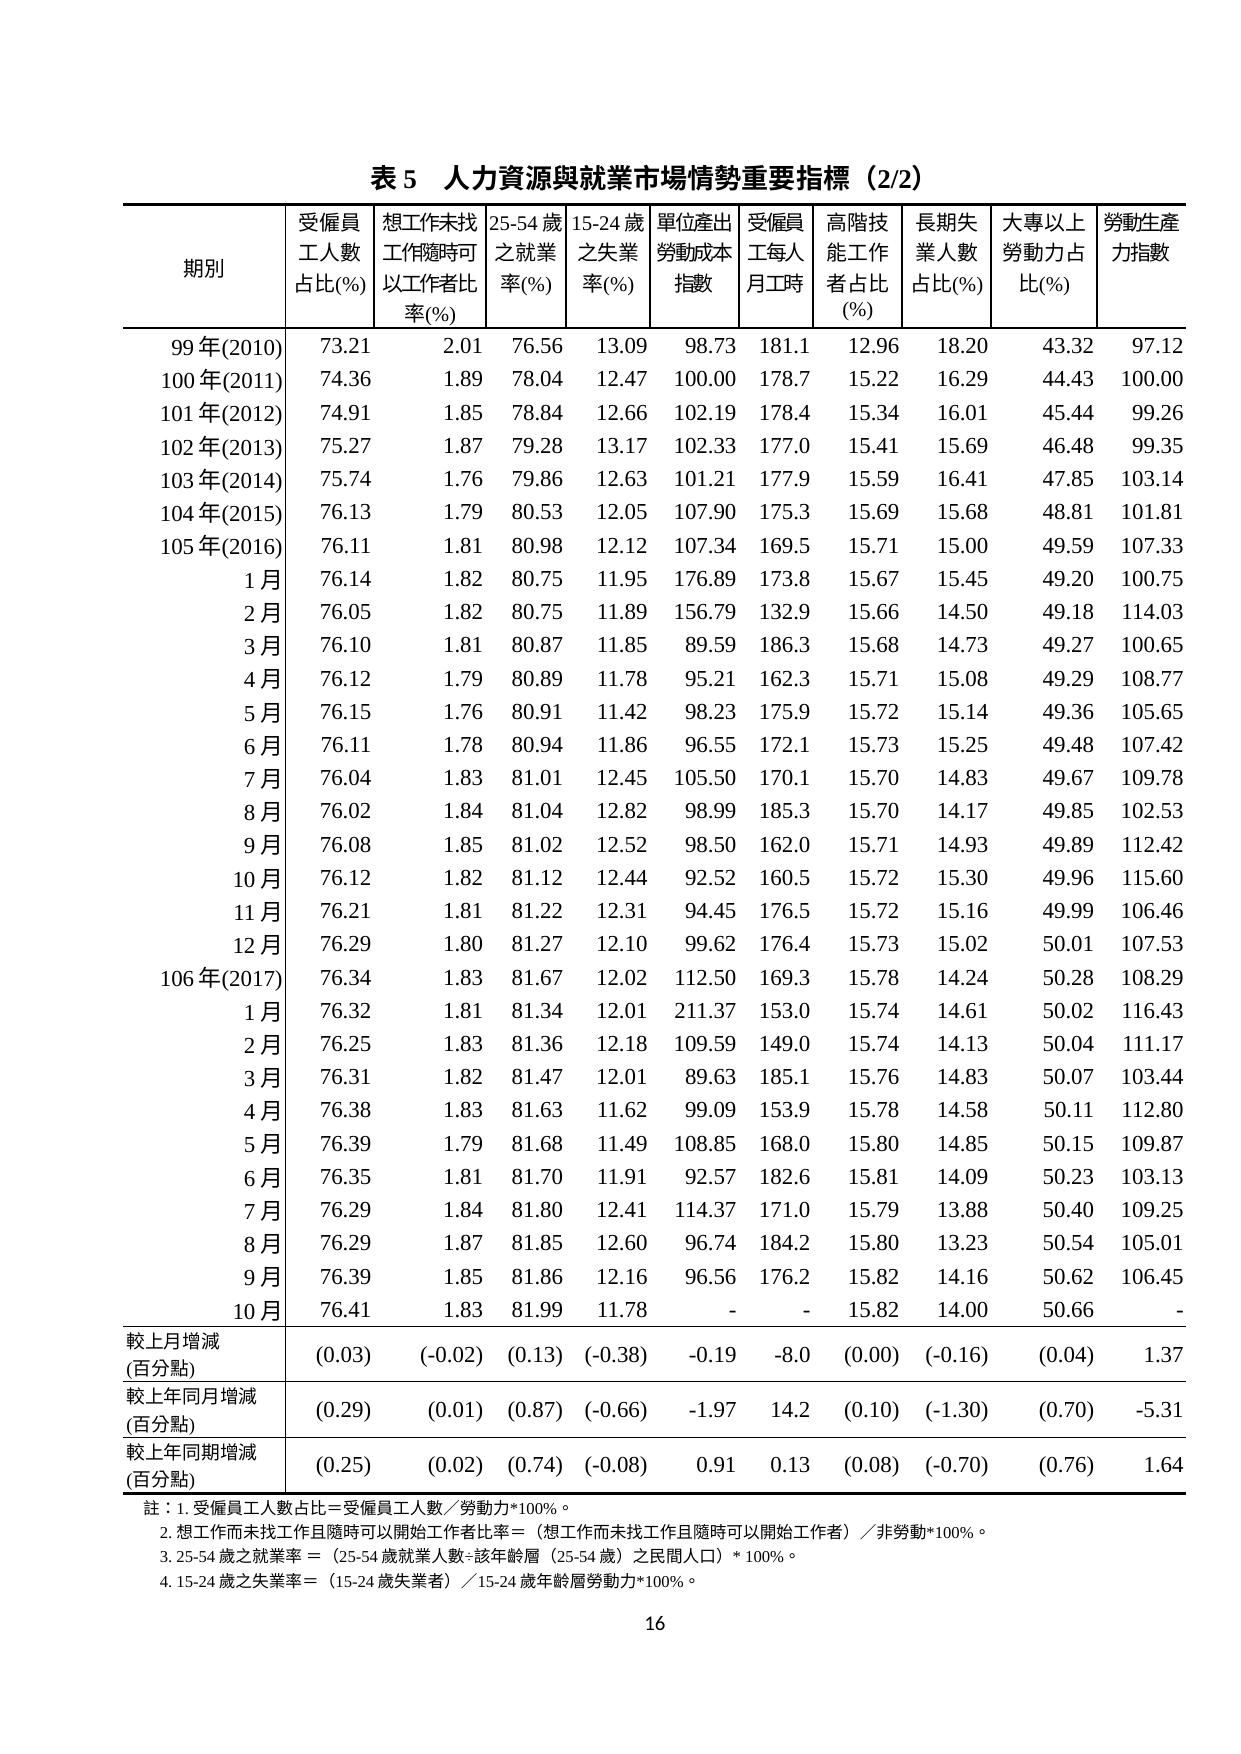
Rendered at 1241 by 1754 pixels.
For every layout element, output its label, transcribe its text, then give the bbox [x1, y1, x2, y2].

table_cell 81.68 [486, 1126, 566, 1159]
table_cell 5月 [123, 1126, 285, 1159]
table_cell 74.36 [286, 362, 374, 395]
table_cell 49.85 [991, 794, 1097, 827]
table_cell 175.9 [739, 694, 813, 728]
table_cell 16.01 [902, 395, 991, 428]
table_cell 76.08 [286, 827, 374, 861]
text 3. 25-54歲之就業率 ＝（25-54歲就業人數÷該年齡層（25-54歲）之民間人口）* 100%。 [143, 1543, 1122, 1568]
table_cell 48.81 [991, 495, 1097, 528]
table_cell (-0.38) [566, 1327, 650, 1381]
table_cell 15.81 [813, 1160, 902, 1193]
table_cell 49.99 [991, 894, 1097, 927]
table_cell 11.91 [566, 1160, 650, 1193]
table_cell 11.78 [566, 1293, 650, 1326]
table_cell 156.79 [650, 595, 739, 628]
table_cell (-0.70) [902, 1438, 991, 1492]
table_cell 80.53 [486, 495, 566, 528]
table_cell 168.0 [739, 1126, 813, 1159]
table_cell 1.87 [374, 1226, 486, 1259]
table_cell (0.02) [374, 1438, 486, 1492]
table_header 高階技能工作者占比(%) [814, 206, 901, 327]
table_cell 81.47 [486, 1060, 566, 1093]
table_cell 15.82 [813, 1293, 902, 1326]
table_cell 112.50 [650, 960, 739, 993]
table_cell 6月 [123, 728, 285, 761]
table_cell 15.22 [813, 362, 902, 395]
table_cell 153.9 [739, 1093, 813, 1126]
table_cell 15.68 [813, 628, 902, 661]
table_cell 1.37 [1097, 1327, 1186, 1381]
table_cell 13.17 [566, 429, 650, 462]
table_cell 15.41 [813, 429, 902, 462]
table_cell 50.23 [991, 1160, 1097, 1193]
table_cell 14.83 [902, 761, 991, 794]
table_cell 49.96 [991, 861, 1097, 894]
table_cell 14.13 [902, 1027, 991, 1060]
table_cell 99.09 [650, 1093, 739, 1126]
table_cell 76.31 [286, 1060, 374, 1093]
table_cell 50.54 [991, 1226, 1097, 1259]
table_cell 15.73 [813, 927, 902, 960]
table_cell 106.46 [1097, 894, 1186, 927]
table_cell 14.2 [739, 1382, 813, 1437]
table_cell 73.21 [286, 329, 374, 362]
table_cell 1.76 [374, 694, 486, 728]
table_cell 176.5 [739, 894, 813, 927]
table_cell 80.94 [486, 728, 566, 761]
table_cell 185.3 [739, 794, 813, 827]
table_cell 76.02 [286, 794, 374, 827]
table_cell 89.63 [650, 1060, 739, 1093]
table_cell 11.42 [566, 694, 650, 728]
table_cell 14.85 [902, 1126, 991, 1159]
table_cell 15.02 [902, 927, 991, 960]
table_cell (0.13) [486, 1327, 566, 1381]
table_cell 1.81 [374, 994, 486, 1027]
table_cell 99.26 [1097, 395, 1186, 428]
table_cell 15.08 [902, 661, 991, 694]
text 表5 人力資源與就業市場情勢重要指標（2/2） [187, 157, 1122, 196]
table_cell 81.80 [486, 1193, 566, 1226]
table_cell 105.50 [650, 761, 739, 794]
table_cell 15.71 [813, 661, 902, 694]
table_cell 11.49 [566, 1126, 650, 1159]
table_cell 15.59 [813, 462, 902, 495]
table_cell 50.40 [991, 1193, 1097, 1226]
table_cell 1.82 [374, 561, 486, 595]
table_cell 1.87 [374, 429, 486, 462]
table_cell 44.43 [991, 362, 1097, 395]
table_cell 49.27 [991, 628, 1097, 661]
table_cell 15.67 [813, 561, 902, 595]
table_cell 107.34 [650, 528, 739, 561]
table_cell 9月 [123, 827, 285, 861]
table_cell 97.12 [1097, 329, 1186, 362]
table_cell 12.10 [566, 927, 650, 960]
table_cell 92.57 [650, 1160, 739, 1193]
table_cell 1.85 [374, 395, 486, 428]
table_cell 102年(2013) [123, 429, 285, 462]
table_cell 1.84 [374, 794, 486, 827]
table_cell 108.85 [650, 1126, 739, 1159]
table_cell 1.84 [374, 1193, 486, 1226]
table_cell 15.14 [902, 694, 991, 728]
table_cell 100.00 [1097, 362, 1186, 395]
table_cell 98.73 [650, 329, 739, 362]
table_cell 15.74 [813, 994, 902, 1027]
table_cell 1.83 [374, 761, 486, 794]
table_cell 81.27 [486, 927, 566, 960]
table_cell 102.33 [650, 429, 739, 462]
table_cell 15.71 [813, 528, 902, 561]
table_cell 14.83 [902, 1060, 991, 1093]
table_cell 108.29 [1097, 960, 1186, 993]
table_cell 13.09 [566, 329, 650, 362]
table_cell 186.3 [739, 628, 813, 661]
table_cell 76.38 [286, 1093, 374, 1126]
table_cell 100年(2011) [123, 362, 285, 395]
table_cell 112.42 [1097, 827, 1186, 861]
table_cell 1.83 [374, 960, 486, 993]
table_cell 12.45 [566, 761, 650, 794]
table_cell 115.60 [1097, 861, 1186, 894]
table_cell 15.30 [902, 861, 991, 894]
table_cell 18.20 [902, 329, 991, 362]
table_cell 12.16 [566, 1259, 650, 1292]
table_cell 76.05 [286, 595, 374, 628]
table_cell 49.18 [991, 595, 1097, 628]
table_cell 15.25 [902, 728, 991, 761]
table_cell 1.79 [374, 661, 486, 694]
table_cell 13.23 [902, 1226, 991, 1259]
table_cell 6月 [123, 1160, 285, 1193]
table_cell 15.45 [902, 561, 991, 595]
table_cell 15.72 [813, 694, 902, 728]
table_cell 105.65 [1097, 694, 1186, 728]
table_cell (-1.30) [902, 1382, 991, 1437]
table_cell 12.44 [566, 861, 650, 894]
table_cell 0.91 [650, 1438, 739, 1492]
table_cell 178.7 [739, 362, 813, 395]
table_cell 105.01 [1097, 1226, 1186, 1259]
table_cell 1.82 [374, 1060, 486, 1093]
table_cell 12.52 [566, 827, 650, 861]
table_cell 76.29 [286, 927, 374, 960]
table_cell (0.00) [813, 1327, 902, 1381]
table_cell 14.50 [902, 595, 991, 628]
table_cell 2月 [123, 595, 285, 628]
table_cell 15.69 [902, 429, 991, 462]
table_cell 76.13 [286, 495, 374, 528]
table_cell -1.97 [650, 1382, 739, 1437]
table_cell 11.95 [566, 561, 650, 595]
table_cell 81.99 [486, 1293, 566, 1326]
table_cell 12.18 [566, 1027, 650, 1060]
table_cell 1.83 [374, 1027, 486, 1060]
table_cell 47.85 [991, 462, 1097, 495]
table_cell 12.82 [566, 794, 650, 827]
table_cell 14.09 [902, 1160, 991, 1193]
table_cell 74.91 [286, 395, 374, 428]
table_cell 11.86 [566, 728, 650, 761]
table_cell 1.85 [374, 827, 486, 861]
table_cell 114.03 [1097, 595, 1186, 628]
table_cell 15.70 [813, 794, 902, 827]
table_cell 50.02 [991, 994, 1097, 1027]
table_cell 15.78 [813, 1093, 902, 1126]
table_cell 76.21 [286, 894, 374, 927]
table_cell 103.14 [1097, 462, 1186, 495]
table_cell 149.0 [739, 1027, 813, 1060]
table_cell 1.85 [374, 1259, 486, 1292]
table_cell 162.0 [739, 827, 813, 861]
table_cell 1.76 [374, 462, 486, 495]
table_cell 76.10 [286, 628, 374, 661]
table_cell 111.17 [1097, 1027, 1186, 1060]
table_cell (-0.66) [566, 1382, 650, 1437]
table_cell (0.25) [286, 1438, 374, 1492]
table_cell 76.29 [286, 1193, 374, 1226]
table_cell 76.41 [286, 1293, 374, 1326]
table_cell 76.12 [286, 861, 374, 894]
table_cell (0.01) [374, 1382, 486, 1437]
table_cell 103.13 [1097, 1160, 1186, 1193]
table_cell 49.29 [991, 661, 1097, 694]
table_cell - [739, 1293, 813, 1326]
table_cell 12月 [123, 927, 285, 960]
table_cell 81.34 [486, 994, 566, 1027]
table_cell 177.0 [739, 429, 813, 462]
table_cell 15.69 [813, 495, 902, 528]
table_cell 12.02 [566, 960, 650, 993]
table_cell 99.35 [1097, 429, 1186, 462]
table_header 受僱員工人數占比(%) [286, 206, 373, 327]
table_cell 15.74 [813, 1027, 902, 1060]
table_cell 176.89 [650, 561, 739, 595]
table_header 想工作未找工作隨時可以工作者比率(%) [375, 206, 485, 327]
table_cell 79.86 [486, 462, 566, 495]
table_cell 107.53 [1097, 927, 1186, 960]
table_cell 76.56 [486, 329, 566, 362]
table_cell 81.36 [486, 1027, 566, 1060]
table_cell 11.85 [566, 628, 650, 661]
table_cell 211.37 [650, 994, 739, 1027]
table_cell 171.0 [739, 1193, 813, 1226]
table_cell 76.04 [286, 761, 374, 794]
table_cell 2月 [123, 1027, 285, 1060]
table_cell 81.22 [486, 894, 566, 927]
table_cell -8.0 [739, 1327, 813, 1381]
table_cell 5月 [123, 694, 285, 728]
table_cell 9月 [123, 1259, 285, 1292]
table_cell 76.11 [286, 728, 374, 761]
table_cell 14.58 [902, 1093, 991, 1126]
table_cell 76.12 [286, 661, 374, 694]
table_cell 106年(2017) [123, 960, 285, 993]
table_cell 185.1 [739, 1060, 813, 1093]
table_cell 81.86 [486, 1259, 566, 1292]
table_cell 4月 [123, 661, 285, 694]
table_cell 14.24 [902, 960, 991, 993]
text 註：1. 受僱員工人數占比＝受僱員工人數／勞動力*100%。 [143, 1495, 1122, 1519]
table_cell 15.80 [813, 1126, 902, 1159]
table_cell 75.27 [286, 429, 374, 462]
table_cell 95.21 [650, 661, 739, 694]
table_cell 15.00 [902, 528, 991, 561]
table_cell 177.9 [739, 462, 813, 495]
table_cell 106.45 [1097, 1259, 1186, 1292]
table_cell 160.5 [739, 861, 813, 894]
table_cell 172.1 [739, 728, 813, 761]
table_cell 109.25 [1097, 1193, 1186, 1226]
table_cell 7月 [123, 1193, 285, 1226]
table_cell 76.29 [286, 1226, 374, 1259]
table_cell 15.82 [813, 1259, 902, 1292]
table_cell 76.11 [286, 528, 374, 561]
table_cell 181.1 [739, 329, 813, 362]
table_cell - [650, 1293, 739, 1326]
table_cell 10月 [123, 861, 285, 894]
table_cell 96.74 [650, 1226, 739, 1259]
table_cell 162.3 [739, 661, 813, 694]
table_cell 13.88 [902, 1193, 991, 1226]
table_cell 81.02 [486, 827, 566, 861]
table_cell 15.79 [813, 1193, 902, 1226]
table_cell 169.3 [739, 960, 813, 993]
table_cell 81.85 [486, 1226, 566, 1259]
table_cell 109.59 [650, 1027, 739, 1060]
table_cell 1.83 [374, 1093, 486, 1126]
table_cell (0.87) [486, 1382, 566, 1437]
table_cell 較上月增減 (百分點) [123, 1327, 285, 1381]
table_cell 76.25 [286, 1027, 374, 1060]
table_cell 4月 [123, 1093, 285, 1126]
table_cell 2.01 [374, 329, 486, 362]
table_cell 109.87 [1097, 1126, 1186, 1159]
table_cell 11.89 [566, 595, 650, 628]
table_cell (0.10) [813, 1382, 902, 1437]
table_cell 0.13 [739, 1438, 813, 1492]
table_cell 89.59 [650, 628, 739, 661]
table_cell 76.39 [286, 1259, 374, 1292]
table_cell 14.17 [902, 794, 991, 827]
table_cell 50.11 [991, 1093, 1097, 1126]
table_cell 1.79 [374, 1126, 486, 1159]
table_cell 81.04 [486, 794, 566, 827]
table_cell (-0.02) [374, 1327, 486, 1381]
table_cell 12.01 [566, 994, 650, 1027]
table_cell -5.31 [1097, 1382, 1186, 1437]
table_cell 80.89 [486, 661, 566, 694]
table_cell 80.98 [486, 528, 566, 561]
table_cell 109.78 [1097, 761, 1186, 794]
table_cell 49.59 [991, 528, 1097, 561]
table_cell 15.72 [813, 894, 902, 927]
table_cell 50.01 [991, 927, 1097, 960]
table_cell 116.43 [1097, 994, 1186, 1027]
table_cell 100.00 [650, 362, 739, 395]
table_cell 12.01 [566, 1060, 650, 1093]
table_cell 1.81 [374, 628, 486, 661]
table_cell 1.79 [374, 495, 486, 528]
table_cell 170.1 [739, 761, 813, 794]
table_cell 1月 [123, 994, 285, 1027]
table_cell 80.91 [486, 694, 566, 728]
table_cell 103.44 [1097, 1060, 1186, 1093]
table_header 勞動生產力指數 [1098, 206, 1186, 327]
table_cell 15.68 [902, 495, 991, 528]
table_cell 1.64 [1097, 1438, 1186, 1492]
table_cell 7月 [123, 761, 285, 794]
table_cell 81.70 [486, 1160, 566, 1193]
table_cell 11.62 [566, 1093, 650, 1126]
table_cell 1.80 [374, 927, 486, 960]
table_cell (-0.16) [902, 1327, 991, 1381]
table_cell 1.89 [374, 362, 486, 395]
table_cell 14.61 [902, 994, 991, 1027]
table_cell 16.29 [902, 362, 991, 395]
table_cell 98.99 [650, 794, 739, 827]
table_cell 49.48 [991, 728, 1097, 761]
text 2. 想工作而未找工作且隨時可以開始工作者比率＝（想工作而未找工作且隨時可以開始工作者）／非勞動*100%。 [143, 1519, 1122, 1543]
table_cell 80.75 [486, 595, 566, 628]
table_cell 176.2 [739, 1259, 813, 1292]
table_cell 15.66 [813, 595, 902, 628]
table_cell 15.34 [813, 395, 902, 428]
table_cell 50.07 [991, 1060, 1097, 1093]
table_cell 1.81 [374, 894, 486, 927]
table_cell 11.78 [566, 661, 650, 694]
table_cell 78.84 [486, 395, 566, 428]
table_cell 81.67 [486, 960, 566, 993]
table_cell 75.74 [286, 462, 374, 495]
table_cell 80.87 [486, 628, 566, 661]
table_cell 173.8 [739, 561, 813, 595]
table_cell 104年(2015) [123, 495, 285, 528]
table_cell 94.45 [650, 894, 739, 927]
table_cell - [1097, 1293, 1186, 1326]
table_header 期別 [123, 206, 285, 327]
table_cell 49.89 [991, 827, 1097, 861]
table_cell 76.34 [286, 960, 374, 993]
table_cell 1月 [123, 561, 285, 595]
table_cell 96.56 [650, 1259, 739, 1292]
table_cell 15.16 [902, 894, 991, 927]
table_cell 45.44 [991, 395, 1097, 428]
table_cell -0.19 [650, 1327, 739, 1381]
table_cell 98.23 [650, 694, 739, 728]
table_cell 15.71 [813, 827, 902, 861]
table_cell 12.96 [813, 329, 902, 362]
table_cell 101.81 [1097, 495, 1186, 528]
table_cell (0.76) [991, 1438, 1097, 1492]
table_cell 175.3 [739, 495, 813, 528]
table_cell 184.2 [739, 1226, 813, 1259]
table_header 長期失業人數占比(%) [903, 206, 990, 327]
table_cell 3月 [123, 628, 285, 661]
table_cell 14.73 [902, 628, 991, 661]
table_cell 76.15 [286, 694, 374, 728]
table_cell 1.81 [374, 528, 486, 561]
table_header 15-24歲之失業率(%) [567, 206, 649, 327]
table_cell (0.03) [286, 1327, 374, 1381]
table_cell 101.21 [650, 462, 739, 495]
table_cell 12.60 [566, 1226, 650, 1259]
table_cell 15.72 [813, 861, 902, 894]
table_cell 107.33 [1097, 528, 1186, 561]
table_cell 15.78 [813, 960, 902, 993]
table_cell 107.42 [1097, 728, 1186, 761]
table_cell 78.04 [486, 362, 566, 395]
table_cell 169.5 [739, 528, 813, 561]
table_cell 76.35 [286, 1160, 374, 1193]
table_cell 102.53 [1097, 794, 1186, 827]
table_cell 176.4 [739, 927, 813, 960]
table_cell 107.90 [650, 495, 739, 528]
table_cell 15.80 [813, 1226, 902, 1259]
table_cell (-0.08) [566, 1438, 650, 1492]
table_cell 80.75 [486, 561, 566, 595]
table_cell (0.04) [991, 1327, 1097, 1381]
table_cell 99年(2010) [123, 329, 285, 362]
table_header 25-54歲之就業率(%) [487, 206, 565, 327]
table_cell 108.77 [1097, 661, 1186, 694]
table_cell 49.20 [991, 561, 1097, 595]
table_cell 較上年同月增減 (百分點) [123, 1382, 285, 1437]
table_cell 12.41 [566, 1193, 650, 1226]
table_cell 101年(2012) [123, 395, 285, 428]
table_cell 50.15 [991, 1126, 1097, 1159]
table_cell 76.39 [286, 1126, 374, 1159]
table_cell 15.73 [813, 728, 902, 761]
table_cell 14.16 [902, 1259, 991, 1292]
table_cell 50.04 [991, 1027, 1097, 1060]
table_cell 92.52 [650, 861, 739, 894]
table_cell 15.76 [813, 1060, 902, 1093]
table_cell 46.48 [991, 429, 1097, 462]
table_cell 50.62 [991, 1259, 1097, 1292]
table_cell 1.82 [374, 595, 486, 628]
table_cell 較上年同期增減 (百分點) [123, 1438, 285, 1492]
table_cell 76.32 [286, 994, 374, 1027]
table_cell 1.82 [374, 861, 486, 894]
table_cell 99.62 [650, 927, 739, 960]
table_cell 14.93 [902, 827, 991, 861]
table_cell 1.83 [374, 1293, 486, 1326]
table_cell 102.19 [650, 395, 739, 428]
table_cell 12.12 [566, 528, 650, 561]
table_cell 81.63 [486, 1093, 566, 1126]
table_cell 10月 [123, 1293, 285, 1326]
table_cell 112.80 [1097, 1093, 1186, 1126]
table_cell 3月 [123, 1060, 285, 1093]
table_cell 50.28 [991, 960, 1097, 993]
table_cell 12.05 [566, 495, 650, 528]
table_cell 153.0 [739, 994, 813, 1027]
table_cell 100.75 [1097, 561, 1186, 595]
table_cell 8月 [123, 794, 285, 827]
table_cell 12.31 [566, 894, 650, 927]
table_cell (0.08) [813, 1438, 902, 1492]
table_cell 114.37 [650, 1193, 739, 1226]
table_cell 12.63 [566, 462, 650, 495]
table_cell 16.41 [902, 462, 991, 495]
table_cell (0.70) [991, 1382, 1097, 1437]
table_header 受僱員工每人月工時 [740, 206, 812, 327]
table_cell 12.66 [566, 395, 650, 428]
table_cell 81.12 [486, 861, 566, 894]
table_cell 182.6 [739, 1160, 813, 1193]
table_cell 76.14 [286, 561, 374, 595]
table_cell 79.28 [486, 429, 566, 462]
table_cell 50.66 [991, 1293, 1097, 1326]
table_cell 132.9 [739, 595, 813, 628]
table_cell 1.78 [374, 728, 486, 761]
table_cell 49.36 [991, 694, 1097, 728]
table_cell 100.65 [1097, 628, 1186, 661]
table_cell 14.00 [902, 1293, 991, 1326]
table_cell 178.4 [739, 395, 813, 428]
text 4. 15-24歲之失業率＝（15-24歲失業者）／15-24歲年齡層勞動力*100%。 [143, 1568, 1122, 1592]
table_cell 12.47 [566, 362, 650, 395]
table_cell 1.81 [374, 1160, 486, 1193]
table_cell 43.32 [991, 329, 1097, 362]
table_cell 96.55 [650, 728, 739, 761]
table_cell 98.50 [650, 827, 739, 861]
table_header 大專以上勞動力占比(%) [992, 206, 1096, 327]
table_cell 15.70 [813, 761, 902, 794]
table_cell 11月 [123, 894, 285, 927]
table_cell 81.01 [486, 761, 566, 794]
table_cell 49.67 [991, 761, 1097, 794]
table_cell (0.29) [286, 1382, 374, 1437]
table_cell 103年(2014) [123, 462, 285, 495]
table_header 單位產出勞動成本指數 [651, 206, 738, 327]
table_cell 105年(2016) [123, 528, 285, 561]
table_cell 8月 [123, 1226, 285, 1259]
table_cell (0.74) [486, 1438, 566, 1492]
